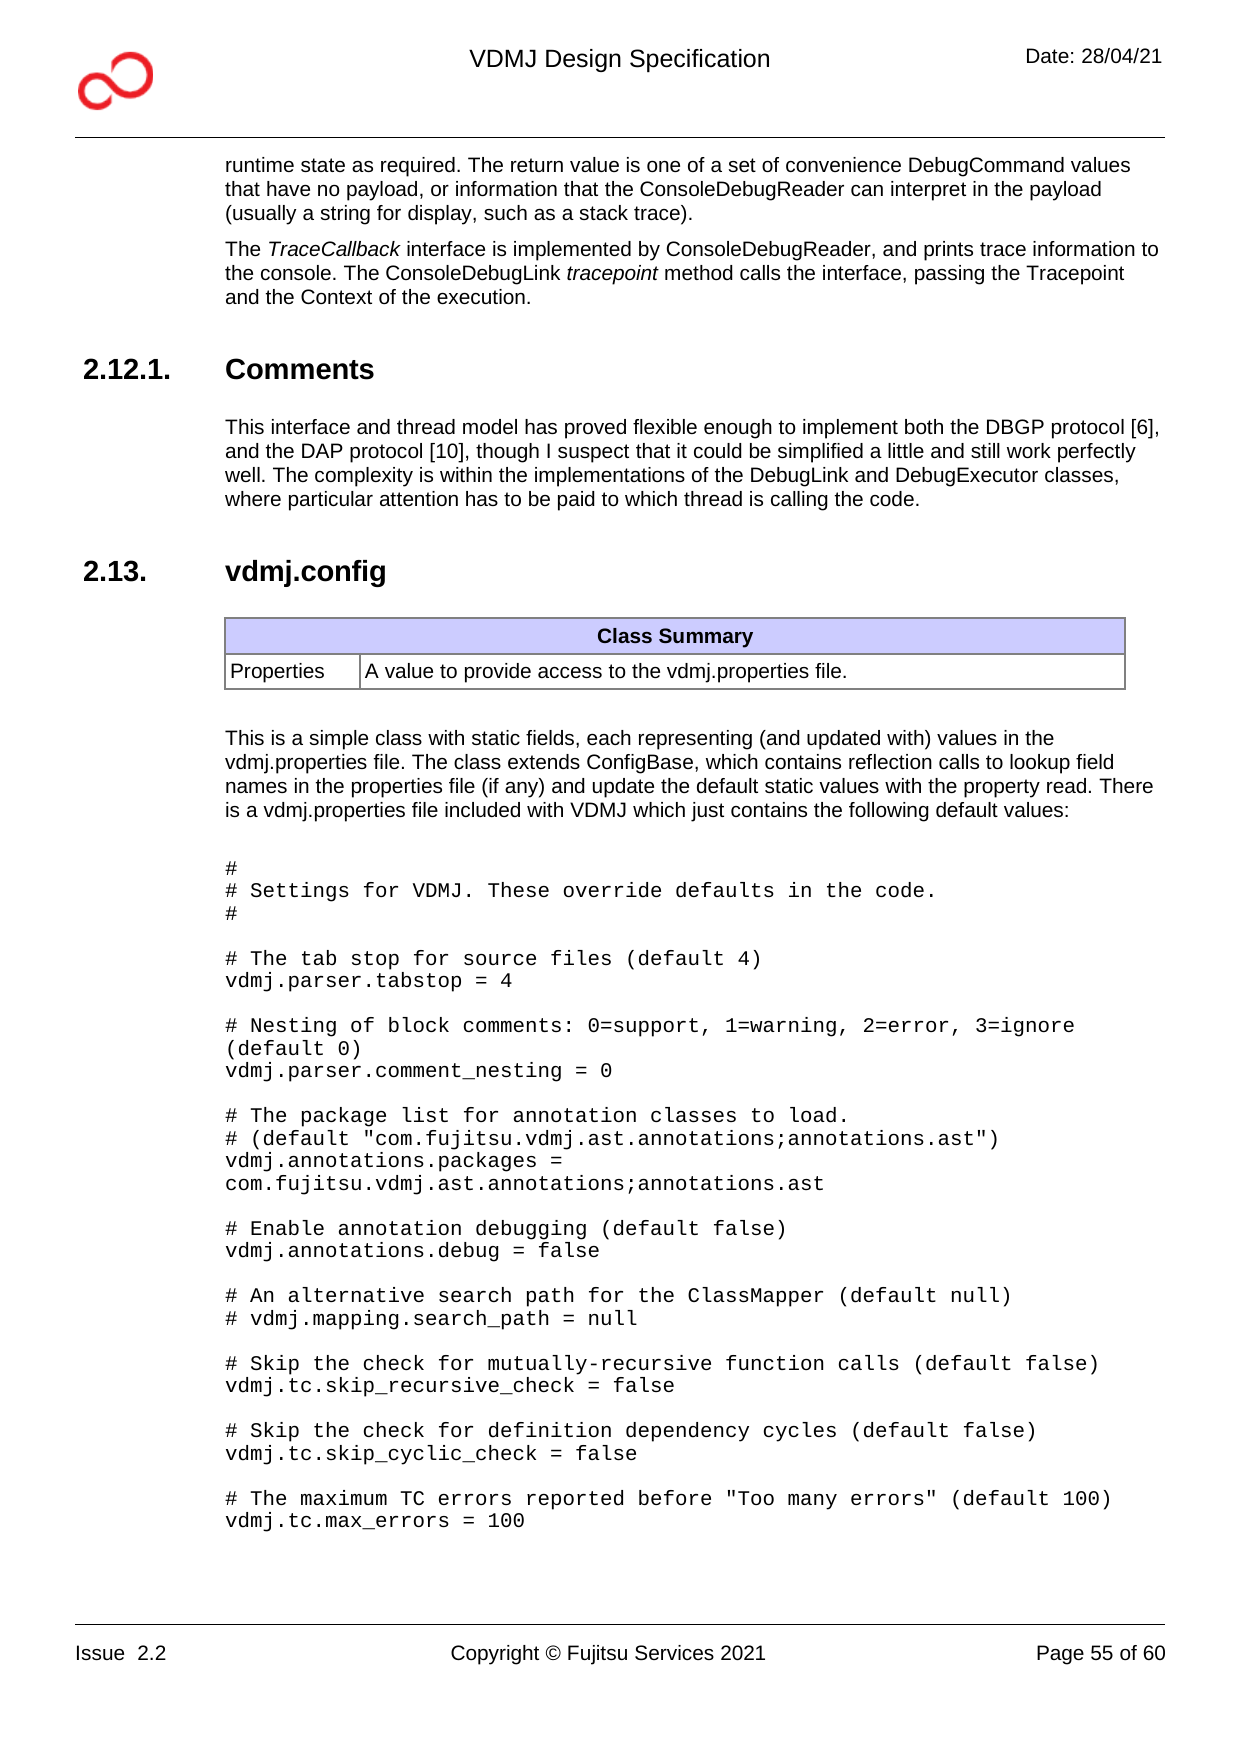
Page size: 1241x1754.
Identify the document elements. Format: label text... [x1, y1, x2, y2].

text # The maximum TC errors reported before "Too many errors" (default 100) [225, 1487, 1165, 1510]
text # vdmj.mapping.search_path = null [225, 1307, 1165, 1330]
text vdmj.annotations.debug = false [225, 1240, 1165, 1262]
text # [225, 902, 1165, 925]
text # Skip the check for mutually-recursive function calls (default false) [225, 1352, 1165, 1375]
text This is a simple class with static fields, each representing (and updated with) values in the vdmj.properties file. The class extends ConfigBase, which contains reflection calls to lookup field names in the properties file (if any) and update the default static values with the property read. There is a vdmj.properties file included with VDMJ which just contains the following default values: [225, 727, 1165, 822]
subtitle Comments [75, 352, 1165, 385]
table_cell Properties [226, 655, 359, 688]
table_cell A value to provide access to the vdmj.properties file. [361, 655, 1124, 688]
text # The package list for annotation classes to load. [225, 1105, 1165, 1127]
text vdmj.parser.tabstop = 4 [225, 970, 1165, 992]
text # Nesting of block comments: 0=support, 1=warning, 2=error, 3=ignore (default 0) [225, 1015, 1165, 1060]
text vdmj.tc.max_errors = 100 [225, 1510, 1165, 1532]
text # An alternative search path for the ClassMapper (default null) [225, 1285, 1165, 1307]
text # [225, 857, 1165, 880]
table_header Class Summary [226, 619, 1124, 653]
text # Settings for VDMJ. These override defaults in the code. [225, 880, 1165, 902]
text # Skip the check for definition dependency cycles (default false) [225, 1420, 1165, 1442]
text # Enable annotation debugging (default false) [225, 1217, 1165, 1240]
text vdmj.parser.comment_nesting = 0 [225, 1060, 1165, 1082]
text vdmj.tc.skip_recursive_check = false [225, 1375, 1165, 1397]
text The TraceCallback interface is implemented by ConsoleDebugReader, and prints trace information to the console. The ConsoleDebugLink tracepoint method calls the interface, passing the Tracepoint and the Context of the execution. [225, 237, 1165, 309]
subtitle vdmj.config [75, 553, 1165, 587]
text # (default "com.fujitsu.vdmj.ast.annotations;annotations.ast") [225, 1127, 1165, 1150]
text vdmj.annotations.packages = com.fujitsu.vdmj.ast.annotations;annotations.ast [225, 1150, 1165, 1195]
picture [78, 44, 153, 120]
text runtime state as required. The return value is one of a set of convenience DebugCommand values that have no payload, or information that the ConsoleDebugReader can interpret in the payload (usually a string for display, such as a stack trace). [225, 153, 1165, 225]
text vdmj.tc.skip_cyclic_check = false [225, 1442, 1165, 1465]
text This interface and thread model has proved flexible enough to implement both the DBGP protocol [6], and the DAP protocol [10], though I suspect that it could be simplified a little and still work perfectly well. The complexity is within the implementations of the DebugLink and DebugExecutor classes, where particular attention has to be paid to which thread is calling the code. [225, 415, 1165, 511]
text # The tab stop for source files (default 4) [225, 947, 1165, 970]
